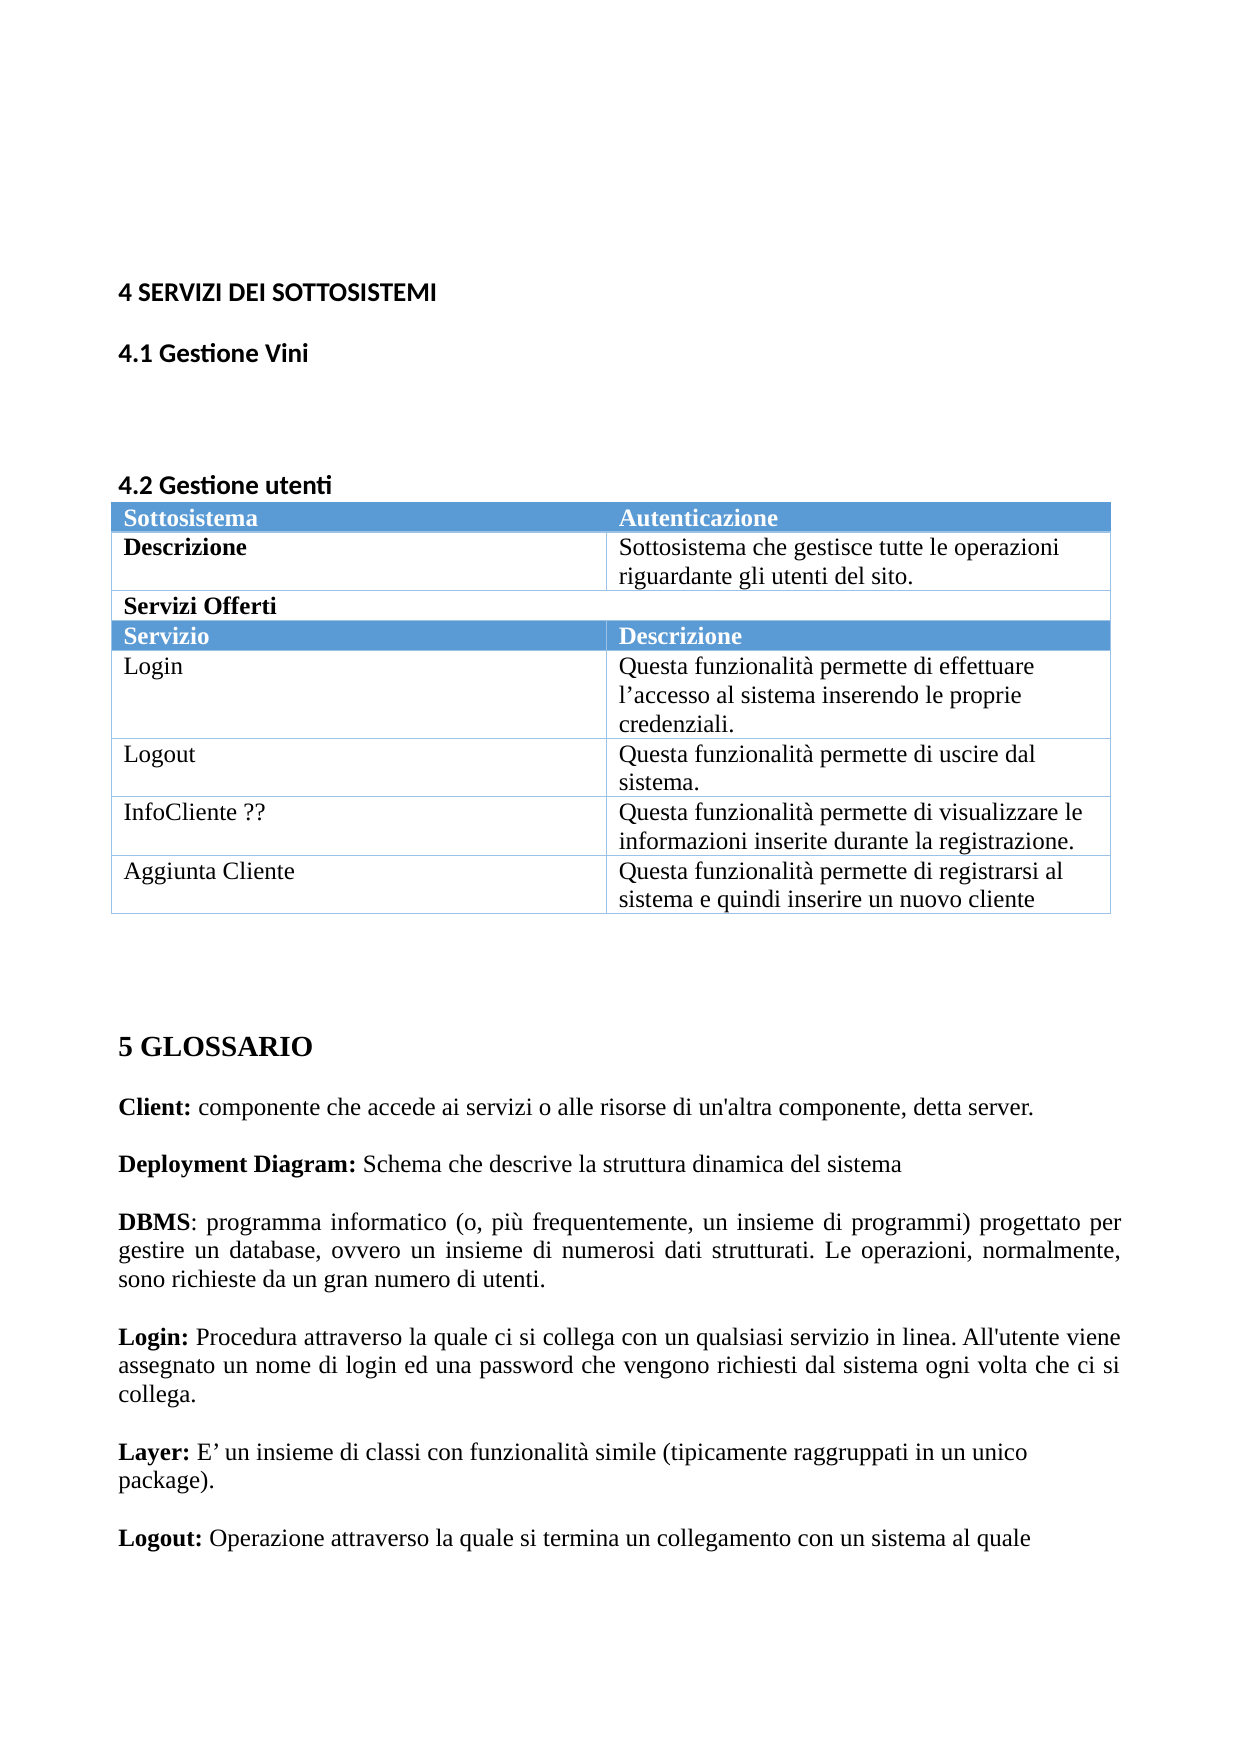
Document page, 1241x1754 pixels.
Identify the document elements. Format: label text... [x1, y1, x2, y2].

table_cell Descrizione [607, 621, 1110, 650]
table_cell Questa funzionalità permette di visualizzare le informazioni inserite durante la registrazione. [607, 797, 1110, 855]
text Layer: E’ un insieme di classi con funzionalità simile (tipicamente raggruppati in un unico [118, 1437, 1122, 1465]
text Login: Procedura attraverso la quale ci si collega con un qualsiasi servizio in linea. All'utente viene assegnato un nome di login ed una password che vengono richiesti dal sistema ogni volta che ci si collega. [118, 1322, 1122, 1408]
text Logout: Operazione attraverso la quale si termina un collegamento con un sistema al quale [118, 1523, 1122, 1552]
table_cell Questa funzionalità permette di registrarsi al sistema e quindi inserire un nuovo cliente [607, 856, 1110, 913]
table_cell Questa funzionalità permette di effettuare l’accesso al sistema inserendo le proprie credenziali. [607, 651, 1110, 738]
text 4 SERVIZI DEI SOTTOSISTEMI [118, 275, 1122, 308]
table_cell Servizi Offerti [112, 591, 1110, 620]
text DBMS: programma informatico (o, più frequentemente, un insieme di programmi) progettato per gestire un database, ovvero un insieme di numerosi dati strutturati. Le operazioni, normalmente, sono richieste da un gran numero di utenti. [118, 1207, 1122, 1293]
table_header Autenticazione [607, 503, 1110, 531]
table_header Sottosistema [112, 503, 606, 531]
table_cell InfoCliente ?? [112, 797, 606, 855]
table_cell Logout [112, 739, 606, 796]
table_cell Login [112, 651, 606, 738]
text 4.2 Gestione utenti [118, 468, 1122, 502]
text package). [118, 1465, 1122, 1494]
table_cell Aggiunta Cliente [112, 856, 606, 913]
text Deployment Diagram: Schema che descrive la struttura dinamica del sistema [118, 1149, 1122, 1178]
table_cell Descrizione [112, 533, 606, 590]
table_cell Sottosistema che gestisce tutte le operazioni riguardante gli utenti del sito. [607, 533, 1110, 590]
text 4.1 Gestione Vini [118, 336, 1122, 369]
table_cell Servizio [112, 621, 606, 650]
text 5 GLOSSARIO [118, 1029, 1122, 1063]
table_cell Questa funzionalità permette di uscire dal sistema. [607, 739, 1110, 796]
text Client: componente che accede ai servizi o alle risorse di un'altra componente, detta server. [118, 1092, 1122, 1120]
